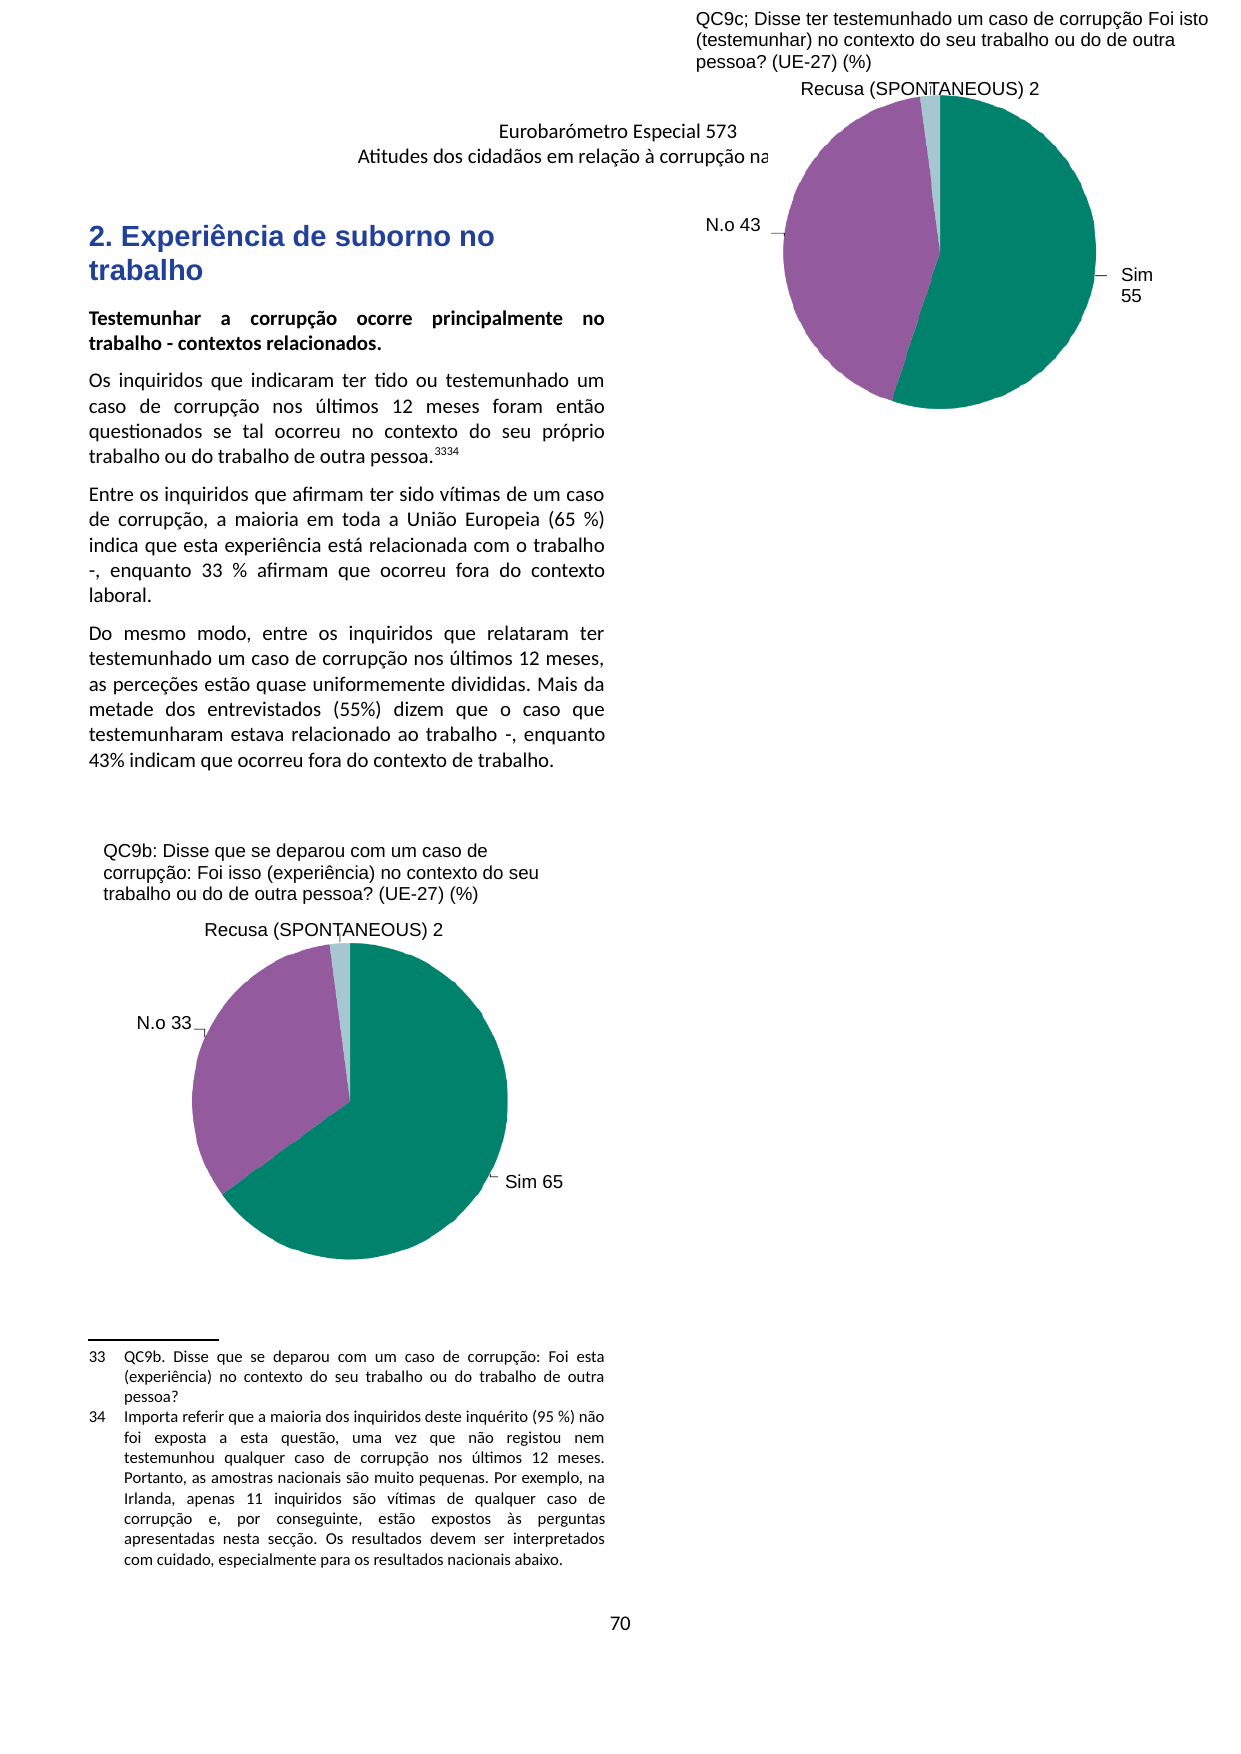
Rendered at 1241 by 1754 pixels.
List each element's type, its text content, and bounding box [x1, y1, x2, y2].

picture [994, 82, 1001, 94]
text Os inquiridos que indicaram ter tido ou testemunhado um caso de corrupção nos últimos 12 meses foram então questionados se tal ocorreu no contexto do seu próprio trabalho ou do trabalho de outra pessoa. [88, 367, 605, 469]
text Entre os inquiridos que afirmam ter sido vítimas de um caso de corrupção, a maioria em toda a União Europeia (65 %) indica que esta experiência está relacionada com o trabalho ‑, enquanto 33 % afirmam que ocorreu fora do contexto laboral. [88, 481, 605, 608]
picture [955, 82, 962, 93]
picture [980, 83, 989, 94]
picture [919, 82, 926, 93]
text Testemunhar a corrupção ocorre principalmente no trabalho - contextos relacionados. [88, 305, 605, 356]
picture [307, 928, 316, 935]
picture [768, 82, 1107, 410]
text QC9b. Disse que se deparou com um caso de corrupção: Foi esta (experiência) no contexto do seu trabalho ou do trabalho de outra pessoa? [88, 1346, 605, 1407]
text Do mesmo modo, entre os inquiridos que relataram ter testemunhado um caso de corrupção nos últimos 12 meses, as perceções estão quase uniformemente divididas. Mais da metade dos entrevistados (55%) dizem que o caso que testemunharam estava relacionado ao trabalho ‑, enquanto 43% indicam que ocorreu fora do contexto de trabalho. [88, 620, 605, 772]
picture [398, 928, 405, 935]
picture [171, 928, 508, 1276]
subtitle 2. Experiência de suborno no trabalho [88, 219, 605, 286]
picture [383, 928, 392, 935]
text Importa referir que a maioria dos inquiridos deste inquérito (95 %) não foi exposta a esta questão, uma vez que não registou nem testemunhou qualquer caso de corrupção nos últimos 12 meses. Portanto, as amostras nacionais são muito pequenas. Por exemplo, na Irlanda, apenas 11 inquiridos são vítimas de qualquer caso de corrupção e, por conseguinte, estão expostos às perguntas apresentadas nesta secção. Os resultados devem ser interpretados com cuidado, especialmente para os resultados nacionais abaixo. [88, 1407, 605, 1569]
picture [903, 83, 912, 94]
